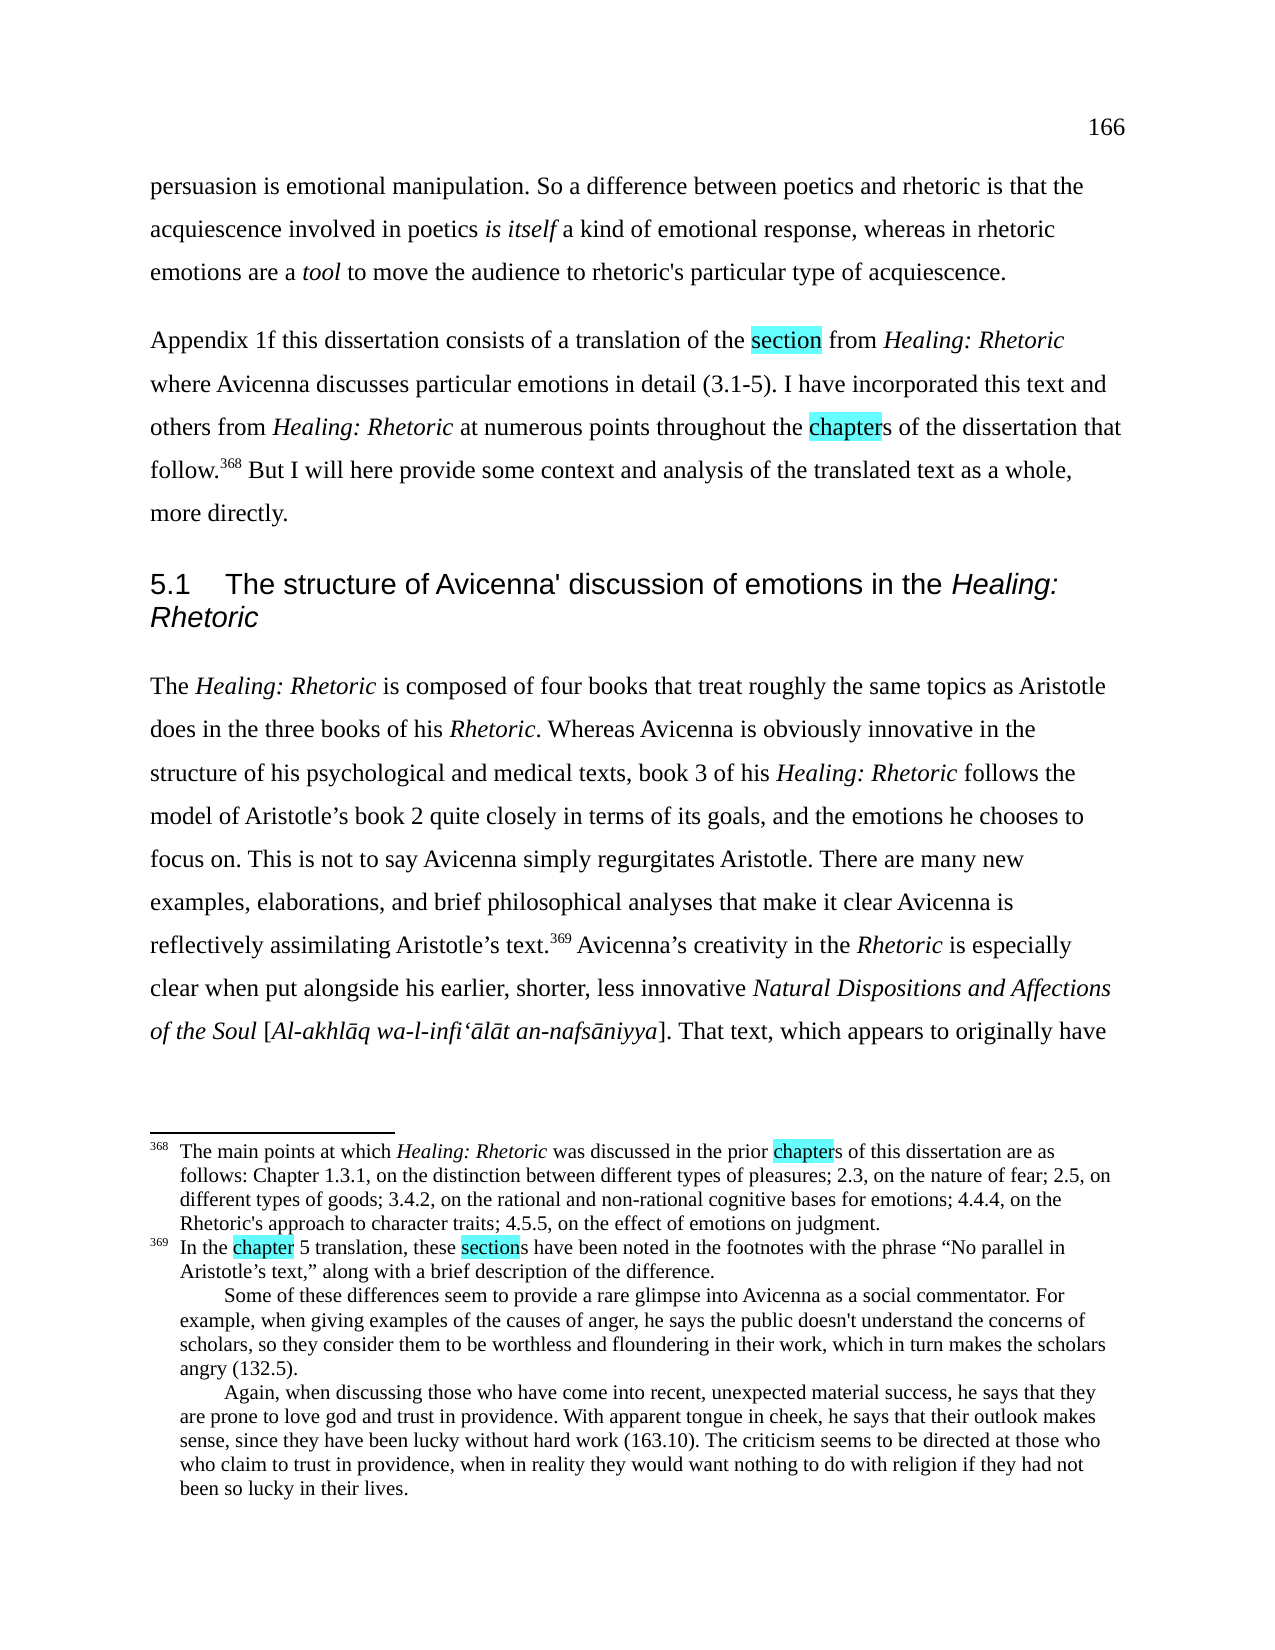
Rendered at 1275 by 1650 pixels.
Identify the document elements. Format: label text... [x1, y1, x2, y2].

text Again, when discussing those who have come into recent, unexpected material success, he says that they are prone to love god and trust in providence. With apparent tongue in cheek, he says that their outlook makes sense, since they have been lucky without hard work (163.10). The criticism seems to be directed at those who who claim to trust in providence, when in reality they would want nothing to do with religion if they had not been so lucky in their lives. [150, 1380, 1125, 1500]
text persuasion is emotional manipulation. So a difference between poetics and rhetoric is that the acquiescence involved in poetics is itself a kind of emotional response, whereas in rhetoric emotions are a tool to move the audience to rhetoric's particular type of acquiescence. [150, 171, 1125, 286]
text The main points at which Healing: Rhetoric was discussed in the prior chapters of this dissertation are as follows: Chapter 1.3.1, on the distinction between different types of pleasures; 2.3, on the nature of fear; 2.5, on different types of goods; 3.4.2, on the rational and non-rational cognitive bases for emotions; 4.4.4, on the Rhetoric's approach to character traits; 4.5.5, on the effect of emotions on judgment. [150, 1139, 1125, 1235]
text Some of these differences seem to provide a rare glimpse into Avicenna as a social commentator. For example, when giving examples of the causes of anger, he says the public doesn't understand the concerns of scholars, so they consider them to be worthless and floundering in their work, which in turn makes the scholars angry (132.5). [150, 1283, 1125, 1380]
subtitle 5.1 The structure of Avicenna' discussion of emotions in the Healing: Rhetoric [150, 567, 1125, 634]
text The Healing: Rhetoric is composed of four books that treat roughly the same topics as Aristotle does in the three books of his Rhetoric. Whereas Avicenna is obviously innovative in the structure of his psychological and medical texts, book 3 of his Healing: Rhetoric follows the model of Aristotle’s book 2 quite closely in terms of its goals, and the emotions he chooses to focus on. This is not to say Avicenna simply regurgitates Aristotle. There are many new examples, elaborations, and brief philosophical analyses that make it clear Avicenna is reflectively assimilating Aristotle’s text. Avicenna’s creativity in the Rhetoric is especially clear when put alongside his earlier, shorter, less innovative Natural Dispositions and Affections of the Soul [Al-akhlāq wa-l-infi‘ālāt an-nafsāniyya]. That text, which appears to originally have [150, 671, 1125, 1045]
text In the chapter 5 translation, these sections have been noted in the footnotes with the phrase “No parallel in Aristotle’s text,” along with a brief description of the difference. [150, 1235, 1125, 1283]
text Appendix 1f this dissertation consists of a translation of the section from Healing: Rhetoric where Avicenna discusses particular emotions in detail (3.1-5). I have incorporated this text and others from Healing: Rhetoric at numerous points throughout the chapters of the dissertation that follow. But I will here provide some context and analysis of the translated text as a whole, more directly. [150, 326, 1125, 527]
